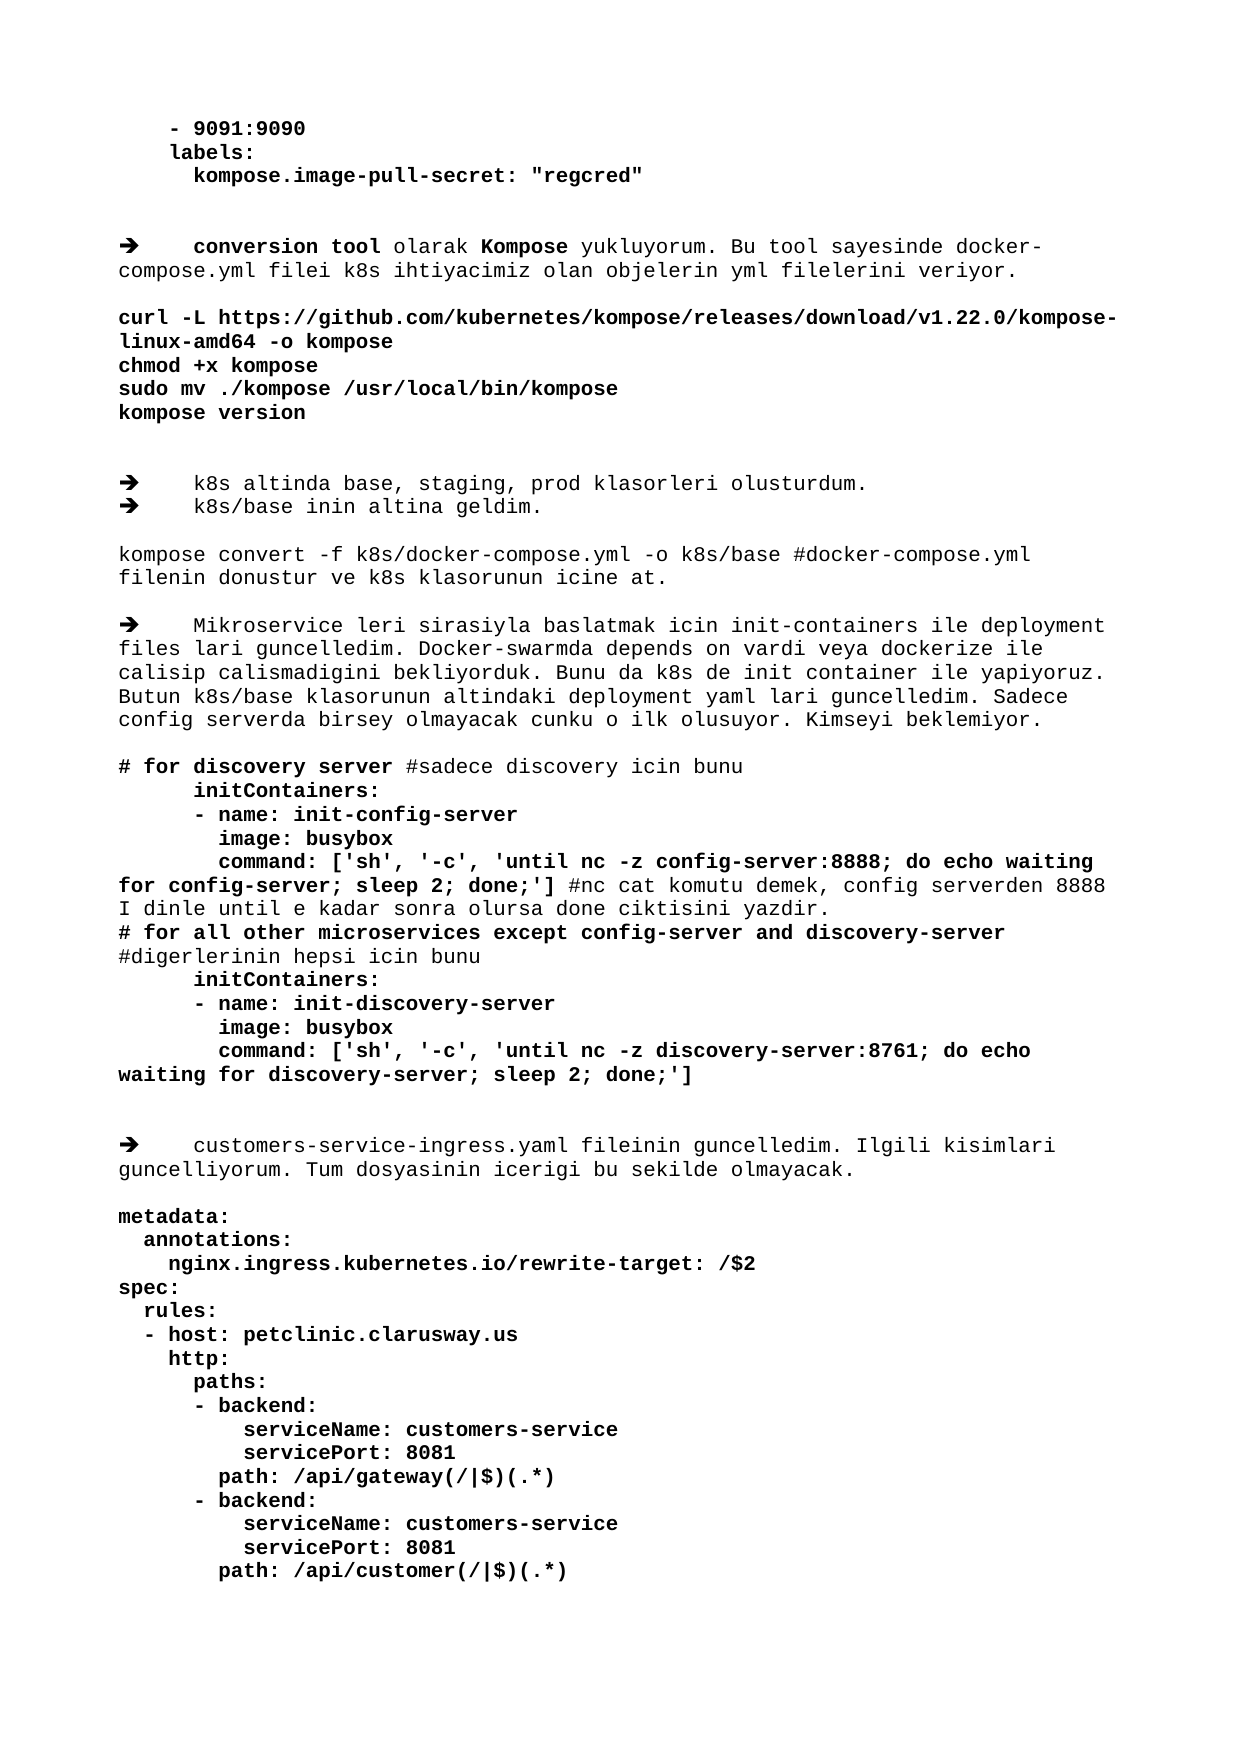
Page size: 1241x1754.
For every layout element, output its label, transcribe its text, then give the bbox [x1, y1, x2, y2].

text # for all other microservices except config-server and discovery-server #digerlerinin hepsi icin bunu [118, 922, 1122, 969]
text - host: petclinic.clarusway.us [118, 1324, 1122, 1348]
text image: busybox [118, 1017, 1122, 1040]
text - backend: [118, 1395, 1122, 1419]
text http: [118, 1348, 1122, 1371]
text - backend: [118, 1489, 1122, 1513]
text kompose version [118, 402, 1122, 426]
text chmod +x kompose [118, 354, 1122, 378]
list Mikroservice leri sirasiyla baslatmak icin init-containers ile deployment files lari guncelledim. Docker-swarmda depends on vardi veya dockerize ile calisip calismadigini bekliyorduk. Bunu da k8s de init container ile yapiyoruz. Butun k8s/base klasorunun altindaki deployment yaml lari guncelledim. Sadece config serverda birsey olmayacak cunku o ilk olusuyor. Kimseyi beklemiyor. [118, 615, 1122, 733]
text servicePort: 8081 [118, 1537, 1122, 1561]
text initContainers: [118, 969, 1122, 993]
text rules: [118, 1300, 1122, 1324]
text serviceName: customers-service [118, 1513, 1122, 1537]
text spec: [118, 1277, 1122, 1300]
text command: ['sh', '-c', 'until nc -z discovery-server:8761; do echo waiting for discovery-server; sleep 2; done;'] [118, 1040, 1122, 1088]
text path: /api/customer(/|$)(.*) [118, 1561, 1122, 1584]
list customers-service-ingress.yaml fileinin guncelledim. Ilgili kisimlari guncelliyorum. Tum dosyasinin icerigi bu sekilde olmayacak. [118, 1135, 1122, 1182]
text kompose.image-pull-secret: "regcred" [118, 165, 1122, 189]
text initContainers: [118, 780, 1122, 804]
text - name: init-discovery-server [118, 993, 1122, 1017]
text command: ['sh', '-c', 'until nc -z config-server:8888; do echo waiting for config-server; sleep 2; done;'] #nc cat komutu demek, config serverden 8888 I dinle until e kadar sonra olursa done ciktisini yazdir. [118, 851, 1122, 922]
text sudo mv ./kompose /usr/local/bin/kompose [118, 378, 1122, 402]
list k8s/base inin altina geldim. [118, 496, 1122, 520]
text - name: init-config-server [118, 804, 1122, 827]
list conversion tool olarak Kompose yukluyorum. Bu tool sayesinde docker-compose.yml filei k8s ihtiyacimiz olan objelerin yml filelerini veriyor. [118, 236, 1122, 284]
text serviceName: customers-service [118, 1419, 1122, 1442]
text path: /api/gateway(/|$)(.*) [118, 1466, 1122, 1489]
text - 9091:9090 [118, 118, 1122, 142]
text annotations: [118, 1229, 1122, 1253]
text paths: [118, 1371, 1122, 1395]
text nginx.ingress.kubernetes.io/rewrite-target: /$2 [118, 1253, 1122, 1277]
text kompose convert -f k8s/docker-compose.yml -o k8s/base #docker-compose.yml filenin donustur ve k8s klasorunun icine at. [118, 544, 1122, 591]
text curl -L https://github.com/kubernetes/kompose/releases/download/v1.22.0/kompose-linux-amd64 -o kompose [118, 307, 1122, 354]
text servicePort: 8081 [118, 1442, 1122, 1466]
text image: busybox [118, 827, 1122, 851]
text labels: [118, 142, 1122, 165]
text # for discovery server #sadece discovery icin bunu [118, 757, 1122, 780]
text metadata: [118, 1206, 1122, 1229]
list k8s altinda base, staging, prod klasorleri olusturdum. [118, 473, 1122, 496]
